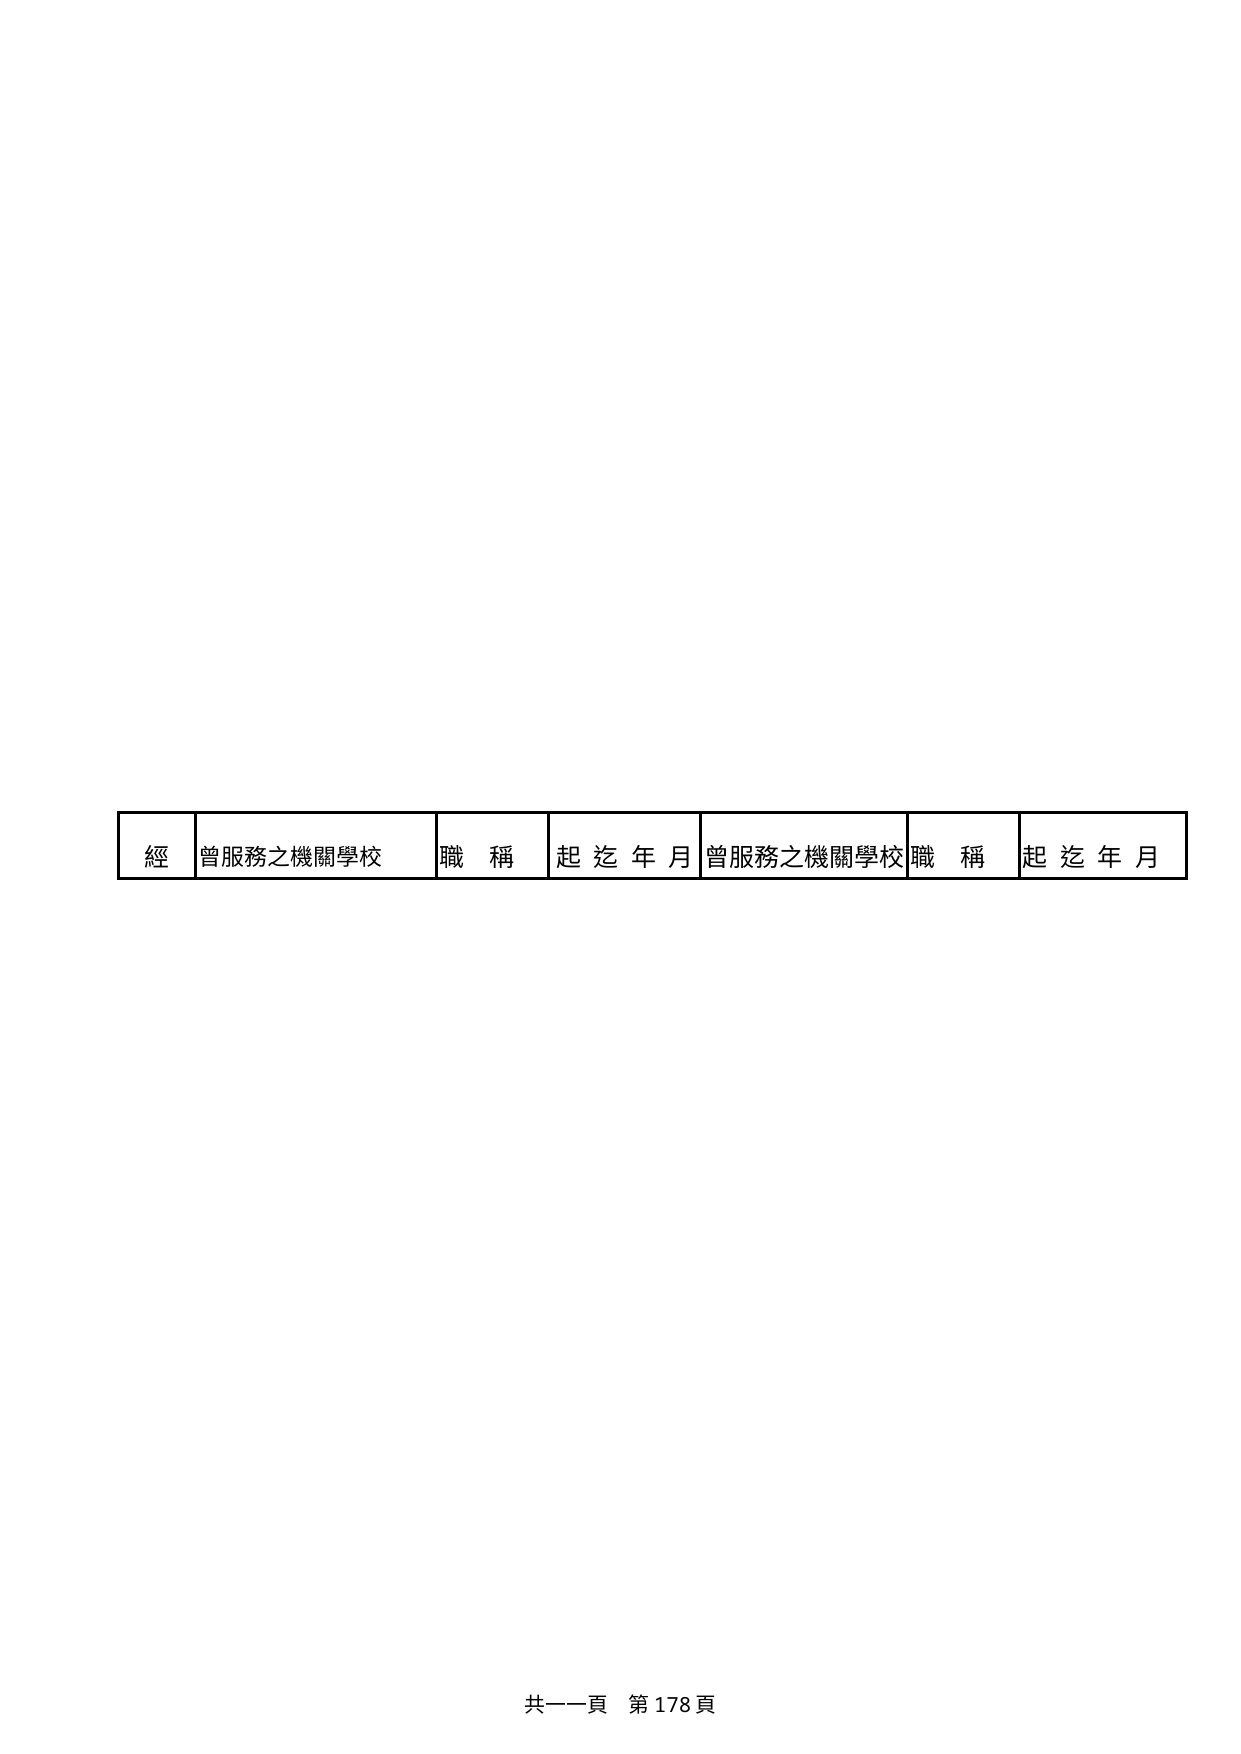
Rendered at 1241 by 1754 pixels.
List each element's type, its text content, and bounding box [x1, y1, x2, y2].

table_cell 起 迄 年 月 [1021, 814, 1185, 877]
table_cell 起 迄 年 月 [550, 814, 699, 877]
table_cell 曾服務之機關學校 [702, 814, 906, 877]
table_cell 職 稱 [909, 814, 1018, 877]
table_cell 經 [120, 814, 194, 877]
table_cell 職 稱 [438, 814, 547, 877]
table_cell 曾服務之機關學校 [197, 814, 435, 877]
